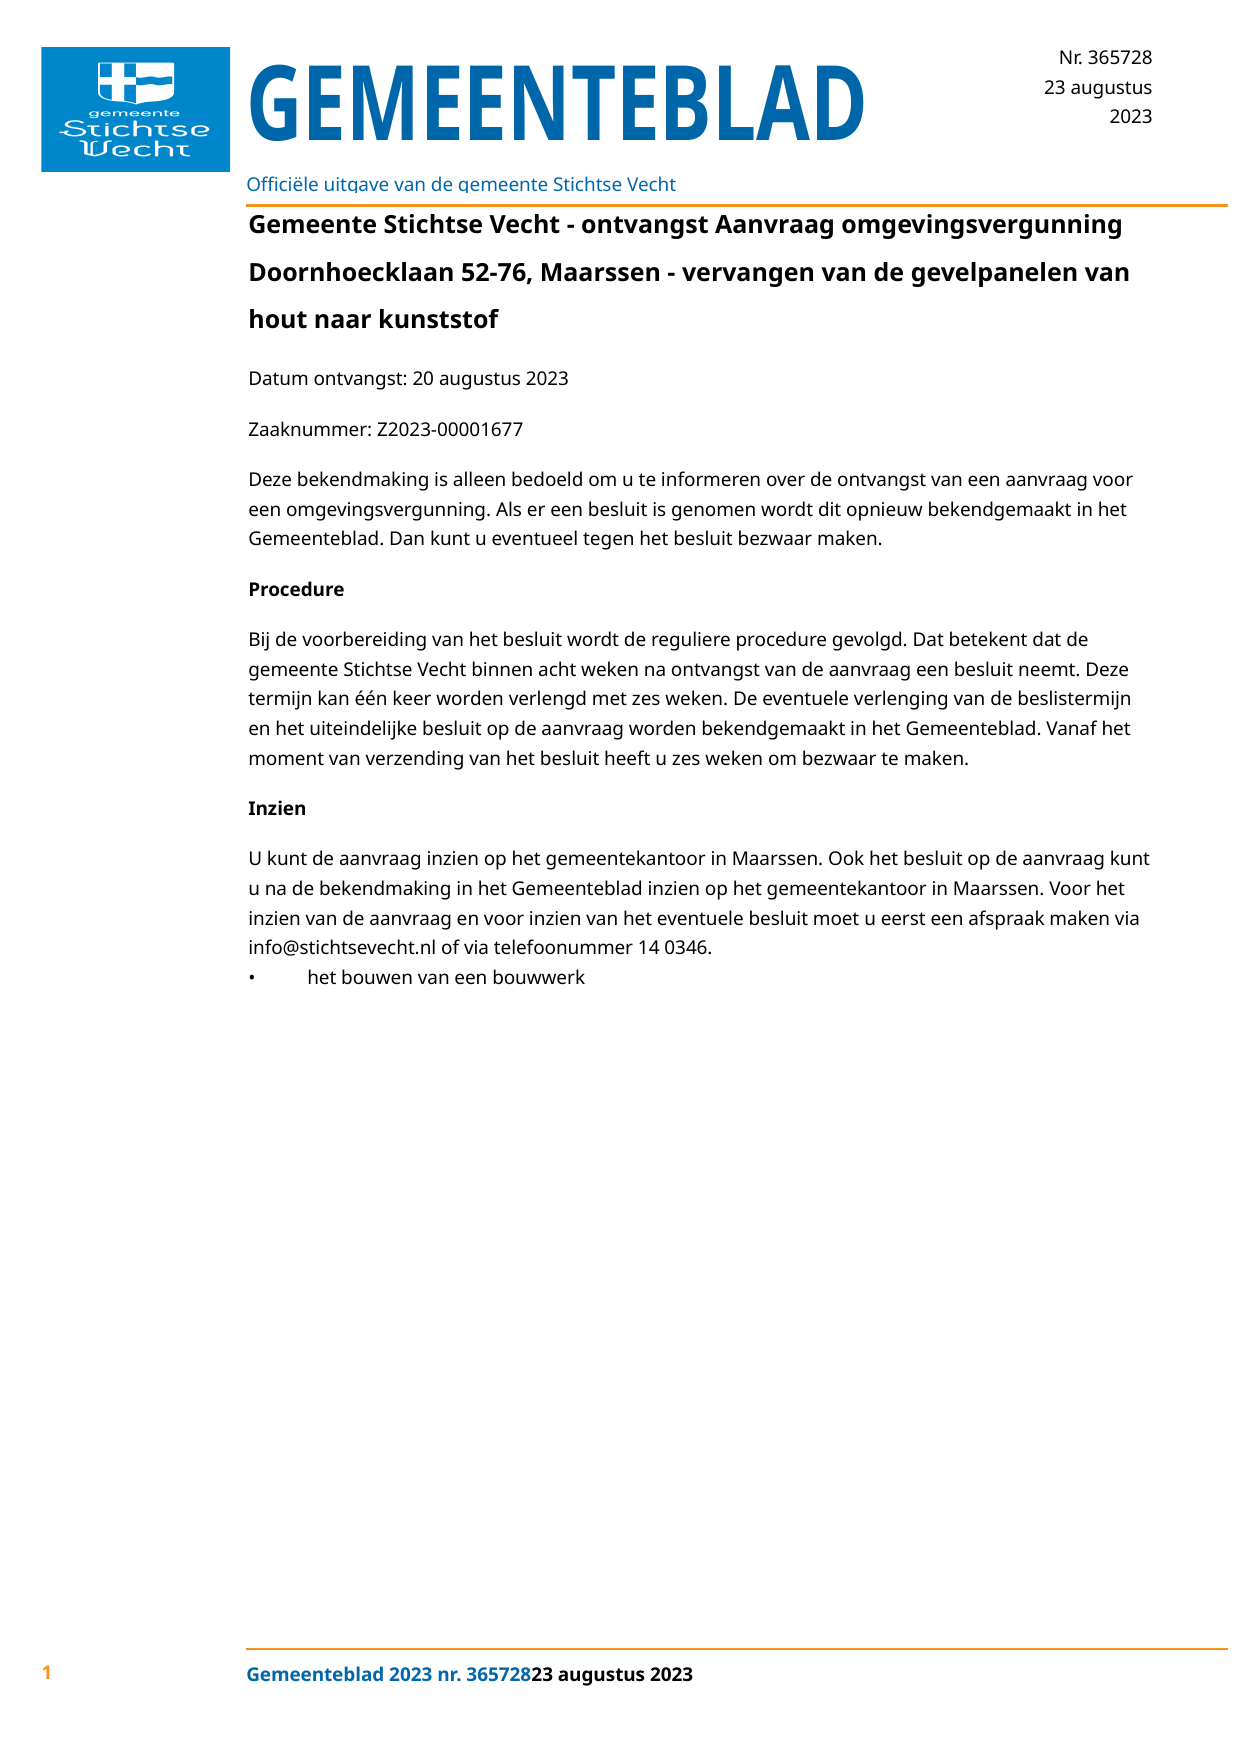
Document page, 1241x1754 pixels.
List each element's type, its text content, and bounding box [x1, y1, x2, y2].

text Datum ontvangst: 20 augustus 2023 [248, 366, 1152, 391]
picture [137, 63, 174, 103]
text Gemeente Stichtse Vecht - ontvangst Aanvraag omgevingsvergunning Doornhoecklaan 52-76, Maarssen - vervangen van de gevelpanelen van hout naar kunststof [248, 207, 1152, 336]
text U kunt de aanvraag inzien op het gemeentekantoor in Maarssen. Ook het besluit op de aanvraag kunt u na de bekendmaking in het Gemeenteblad inzien op het gemeentekantoor in Maarssen. Voor het inzien van de aanvraag en voor inzien van het eventuele besluit moet u eerst een afspraak maken via info@stichtsevecht.nl of via telefoonummer 14 0346. [248, 846, 1152, 960]
picture [99, 63, 135, 101]
list het bouwen van een bouwwerk [248, 964, 1152, 989]
text Procedure [248, 576, 1152, 602]
text Zaaknummer: Z2023-00001677 [248, 416, 1152, 442]
text Deze bekendmaking is alleen bedoeld om u te informeren over de ontvangst van een aanvraag voor een omgevingsvergunning. Als er een besluit is genomen wordt dit opnieuw bekendgemaakt in het Gemeenteblad. Dan kunt u eventueel tegen het besluit bezwaar maken. [248, 466, 1152, 551]
text Bij de voorbereiding van het besluit wordt de reguliere procedure gevolgd. Dat betekent dat de gemeente Stichtse Vecht binnen acht weken na ontvangst van de aanvraag een besluit neemt. Deze termijn kan één keer worden verlengd met zes weken. De eventuele verlenging van de beslistermijn en het uiteindelijke besluit op de aanvraag worden bekendgemaakt in het Gemeenteblad. Vanaf het moment van verzending van het besluit heeft u zes weken om bezwaar te maken. [248, 626, 1152, 770]
text Inzien [248, 795, 1152, 821]
